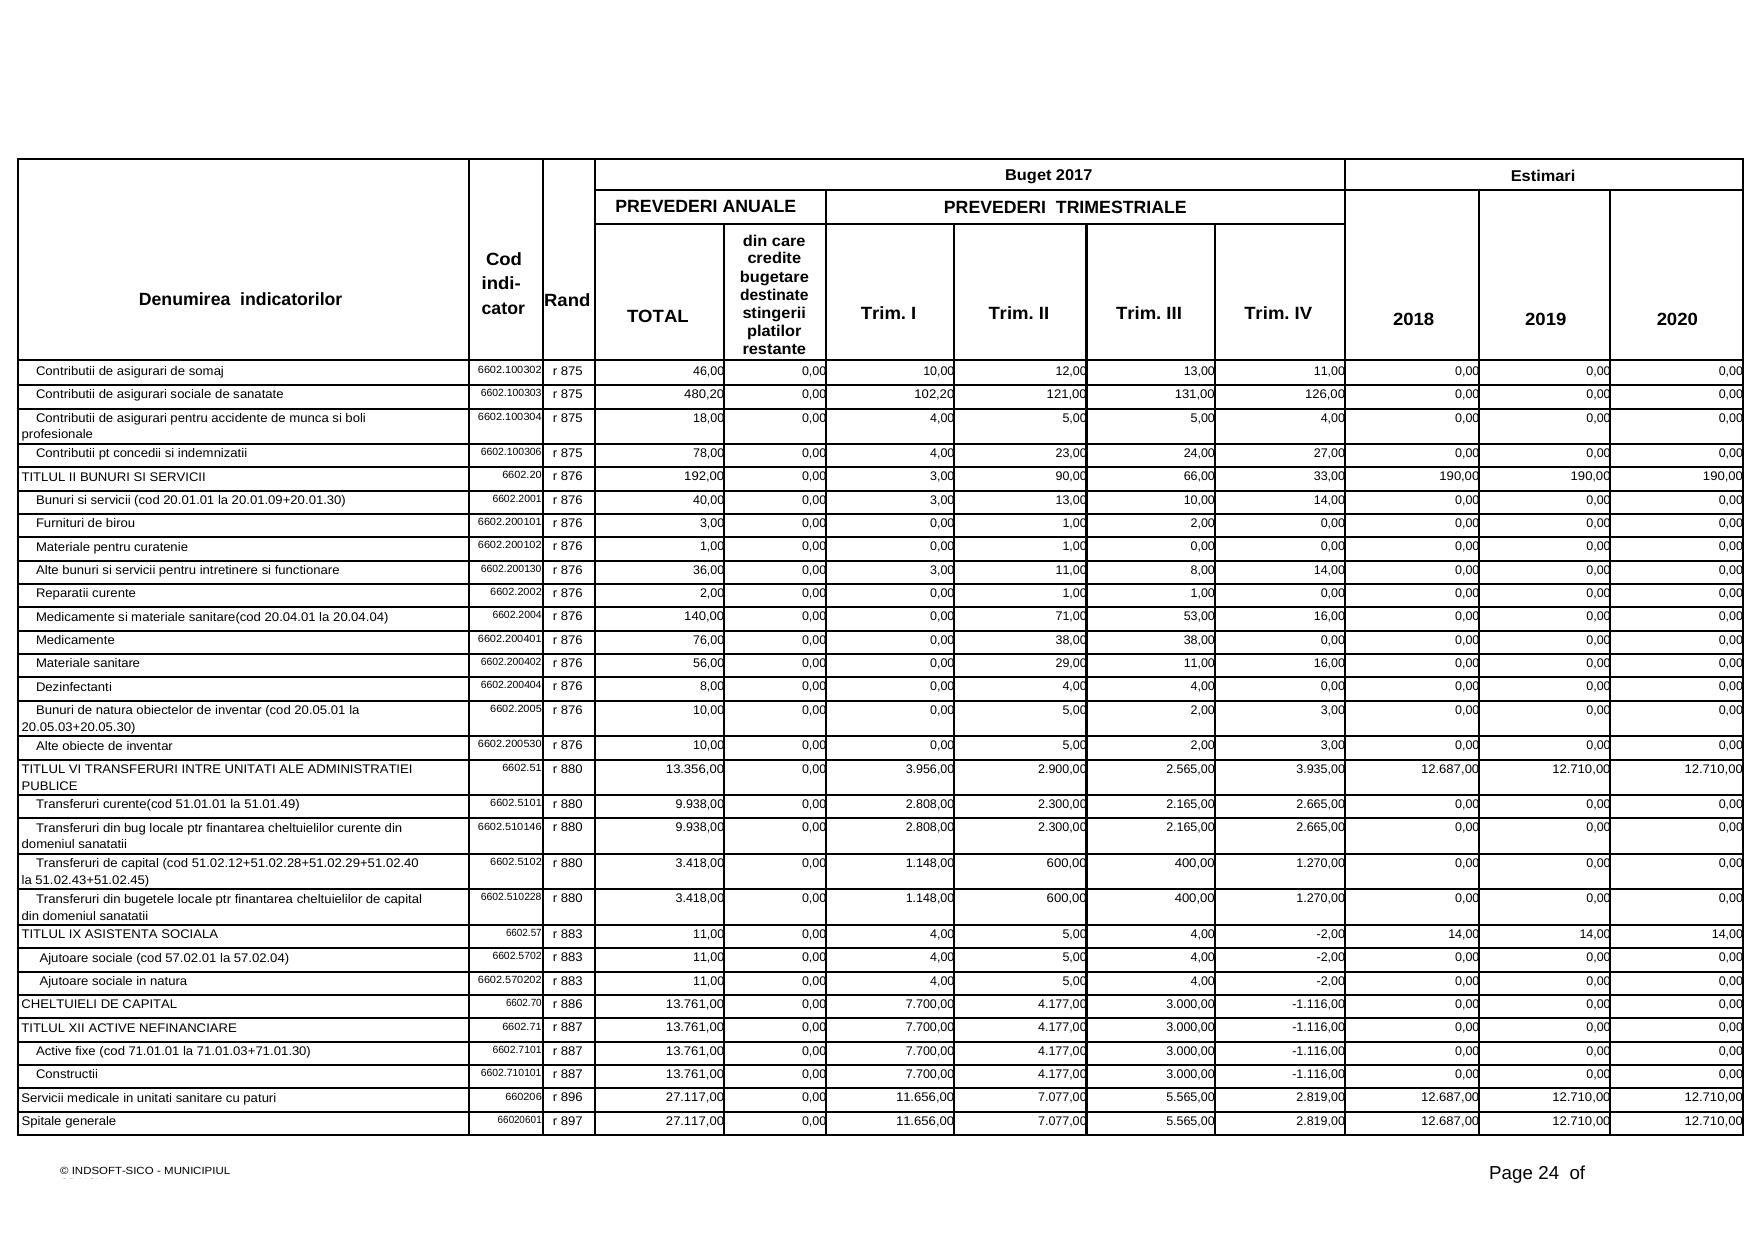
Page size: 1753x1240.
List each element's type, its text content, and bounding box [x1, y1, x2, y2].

table_cell 121,00 [955, 386, 1085, 407]
table_cell 13.761,00 [596, 1019, 723, 1041]
table_cell 4,00 [827, 973, 953, 994]
table_cell r 875 [544, 410, 594, 443]
table_cell 38,00 [955, 632, 1085, 653]
table_cell 2.300,00 [955, 819, 1085, 853]
table_cell 0,00 [725, 1066, 825, 1087]
table_cell 3.000,00 [1088, 996, 1214, 1017]
table_cell r 875 [544, 386, 594, 407]
table_cell 5.565,00 [1088, 1113, 1214, 1134]
table_cell 12.710,00 [1480, 1089, 1609, 1111]
table_cell TITLUL IX ASISTENTA SOCIALA [19, 926, 468, 947]
table_cell 0,00 [1480, 1043, 1609, 1064]
table_cell TITLUL XII ACTIVE NEFINANCIARE [19, 1019, 468, 1041]
table_cell 0,00 [1346, 702, 1478, 735]
table_cell -1.116,00 [1216, 1066, 1344, 1087]
table_cell r 876 [544, 702, 594, 735]
table_cell 2.900,00 [955, 761, 1085, 794]
table_cell Alte obiecte de inventar [19, 737, 468, 758]
table_cell 7.077,00 [955, 1089, 1085, 1111]
table_cell Contributii de asigurari pentru accidente de munca si boli profesionale [19, 410, 468, 443]
table_cell Trim. III [1088, 225, 1214, 359]
table_cell 0,00 [1611, 562, 1742, 583]
table_cell 16,00 [1216, 608, 1344, 629]
table_cell Medicamente [19, 632, 468, 653]
table_cell 4,00 [827, 445, 953, 466]
table_cell 0,00 [1346, 796, 1478, 817]
table_cell 13.761,00 [596, 1066, 723, 1087]
table_cell 11,00 [1216, 361, 1344, 384]
table_cell Bunuri de natura obiectelor de inventar (cod 20.05.01 la 20.05.03+20.05.30) [19, 702, 468, 735]
table_cell 2,00 [1088, 737, 1214, 758]
table_cell 12.687,00 [1346, 1089, 1478, 1111]
table_cell 6602.200102 [470, 538, 542, 559]
table_cell 0,00 [725, 796, 825, 817]
table_cell 4,00 [1088, 973, 1214, 994]
table_cell 13,00 [955, 492, 1085, 513]
table_cell 0,00 [1346, 996, 1478, 1017]
table_cell 0,00 [1611, 538, 1742, 559]
table_cell Contributii de asigurari sociale de sanatate [19, 386, 468, 407]
table_cell 0,00 [1480, 996, 1609, 1017]
table_cell 0,00 [1611, 386, 1742, 407]
table_cell 1.148,00 [827, 890, 953, 924]
table_cell 6602.5102 [470, 855, 542, 888]
table_cell 3.418,00 [596, 855, 723, 888]
table_cell 33,00 [1216, 468, 1344, 489]
table_cell 0,00 [1346, 1066, 1478, 1087]
table_cell 7.077,00 [955, 1113, 1085, 1134]
table_cell 0,00 [725, 996, 825, 1017]
table_cell 4,00 [827, 926, 953, 947]
table_cell 4,00 [1088, 926, 1214, 947]
table_cell 10,00 [596, 702, 723, 735]
table_cell 0,00 [1611, 678, 1742, 699]
table_cell 126,00 [1216, 386, 1344, 407]
table_cell 0,00 [827, 737, 953, 758]
table_cell 0,00 [725, 492, 825, 513]
table_cell 0,00 [1480, 515, 1609, 536]
table_cell 0,00 [1346, 632, 1478, 653]
table_cell 190,00 [1611, 468, 1742, 489]
table_cell 46,00 [596, 361, 723, 384]
table_cell 0,00 [1611, 796, 1742, 817]
table_cell 0,00 [725, 1113, 825, 1134]
table_cell 1,00 [1088, 585, 1214, 606]
table_cell 4.177,00 [955, 1019, 1085, 1041]
table_cell 6602.100306 [470, 445, 542, 466]
table_cell 12.710,00 [1611, 1089, 1742, 1111]
table_cell 6602.57 [470, 926, 542, 947]
table_cell 0,00 [1611, 1043, 1742, 1064]
table_cell 0,00 [1480, 702, 1609, 735]
table_cell 0,00 [1480, 655, 1609, 676]
table_cell 0,00 [827, 608, 953, 629]
table_cell r 876 [544, 655, 594, 676]
table_cell r 880 [544, 761, 594, 794]
table_cell 4.177,00 [955, 996, 1085, 1017]
table_cell 0,00 [827, 538, 953, 559]
table_cell 7.700,00 [827, 1019, 953, 1041]
table_cell 0,00 [1611, 702, 1742, 735]
table_cell r 880 [544, 855, 594, 888]
table_cell 0,00 [1611, 585, 1742, 606]
table_cell 0,00 [1480, 386, 1609, 407]
table_cell 0,00 [725, 702, 825, 735]
table_cell r 883 [544, 949, 594, 971]
table_cell 0,00 [827, 702, 953, 735]
table_cell 0,00 [725, 678, 825, 699]
table_cell 1.270,00 [1216, 890, 1344, 924]
table_cell 6602.5101 [470, 796, 542, 817]
table_cell r 887 [544, 1019, 594, 1041]
table_cell 14,00 [1611, 926, 1742, 947]
table_cell 6602.100304 [470, 410, 542, 443]
table_cell 12.710,00 [1480, 761, 1609, 794]
table_cell 0,00 [1346, 890, 1478, 924]
table_cell 71,00 [955, 608, 1085, 629]
table_cell 14,00 [1216, 562, 1344, 583]
table_cell r 876 [544, 678, 594, 699]
table_header Denumirea indicatorilor [19, 160, 468, 359]
table_cell 0,00 [1346, 515, 1478, 536]
table_cell 6602.200530 [470, 737, 542, 758]
table_cell 5,00 [955, 702, 1085, 735]
table_cell 0,00 [827, 515, 953, 536]
table_cell 24,00 [1088, 445, 1214, 466]
table_header Cod indi- cator [470, 160, 542, 359]
table_cell 0,00 [1346, 678, 1478, 699]
table_cell 0,00 [1346, 445, 1478, 466]
table_cell 0,00 [1480, 562, 1609, 583]
table_cell 2.300,00 [955, 796, 1085, 817]
table_cell 6602.2001 [470, 492, 542, 513]
table_cell 2,00 [1088, 515, 1214, 536]
table_cell 0,00 [1346, 608, 1478, 629]
table_cell 0,00 [1480, 1019, 1609, 1041]
table_cell 0,00 [827, 632, 953, 653]
table_cell 3.000,00 [1088, 1066, 1214, 1087]
table_cell 0,00 [725, 410, 825, 443]
table_cell 3.935,00 [1216, 761, 1344, 794]
table_cell r 880 [544, 796, 594, 817]
table_cell 3.000,00 [1088, 1043, 1214, 1064]
table_cell Transferuri din bug locale ptr finantarea cheltuielilor curente din domeniul sanatatii [19, 819, 468, 853]
table_cell 2018 [1346, 191, 1478, 359]
table_cell 2,00 [596, 585, 723, 606]
table_cell 9.938,00 [596, 819, 723, 853]
table_cell TOTAL [596, 225, 723, 359]
table_cell 6602.20 [470, 468, 542, 489]
table_cell 140,00 [596, 608, 723, 629]
table_cell Contributii pt concedii si indemnizatii [19, 445, 468, 466]
table_cell 6602.200402 [470, 655, 542, 676]
table_cell 0,00 [1480, 855, 1609, 888]
table_cell 2.665,00 [1216, 796, 1344, 817]
table_cell 6602.200404 [470, 678, 542, 699]
table_cell 0,00 [1611, 410, 1742, 443]
table_cell r 876 [544, 492, 594, 513]
table_cell 0,00 [1611, 737, 1742, 758]
table_cell 0,00 [1480, 585, 1609, 606]
table_cell 11,00 [1088, 655, 1214, 676]
table_cell 0,00 [1611, 492, 1742, 513]
table_cell -1.116,00 [1216, 1043, 1344, 1064]
table_cell 0,00 [1480, 410, 1609, 443]
table_cell 1,00 [955, 538, 1085, 559]
table_cell 102,20 [827, 386, 953, 407]
table_cell 4,00 [827, 410, 953, 443]
table_cell 2.819,00 [1216, 1089, 1344, 1111]
table_cell 0,00 [1611, 996, 1742, 1017]
table_cell 2.165,00 [1088, 796, 1214, 817]
table_cell 0,00 [725, 608, 825, 629]
table_cell 12,00 [955, 361, 1085, 384]
table_cell Transferuri din bugetele locale ptr finantarea cheltuielilor de capital din domeniul sanatatii [19, 890, 468, 924]
table_cell 7.700,00 [827, 996, 953, 1017]
table_cell 0,00 [1480, 678, 1609, 699]
table_cell CHELTUIELI DE CAPITAL [19, 996, 468, 1017]
table_cell 600,00 [955, 855, 1085, 888]
table_header Rand [544, 160, 594, 359]
table_cell 3,00 [1216, 737, 1344, 758]
table_cell 3,00 [827, 492, 953, 513]
table_cell 0,00 [1611, 515, 1742, 536]
table_cell 0,00 [1346, 737, 1478, 758]
table_cell 0,00 [725, 1019, 825, 1041]
table_cell 3.418,00 [596, 890, 723, 924]
table_cell 6602.710101 [470, 1066, 542, 1087]
table_cell 0,00 [1611, 445, 1742, 466]
table_cell 3,00 [827, 468, 953, 489]
table_cell 0,00 [1480, 796, 1609, 817]
table_cell 8,00 [1088, 562, 1214, 583]
table_cell r 887 [544, 1066, 594, 1087]
table_cell 0,00 [1216, 538, 1344, 559]
table_cell 192,00 [596, 468, 723, 489]
table_cell 0,00 [725, 761, 825, 794]
table_cell 600,00 [955, 890, 1085, 924]
table_cell 0,00 [1611, 1066, 1742, 1087]
table_cell 1,00 [596, 538, 723, 559]
table_cell 2020 [1611, 191, 1742, 359]
table_cell 6602.510146 [470, 819, 542, 853]
table_cell 0,00 [725, 1043, 825, 1064]
table_cell 2.565,00 [1088, 761, 1214, 794]
table_cell 11,00 [596, 973, 723, 994]
table_cell 0,00 [827, 585, 953, 606]
table_cell Contributii de asigurari de somaj [19, 361, 468, 384]
table_cell -2,00 [1216, 973, 1344, 994]
table_cell -1.116,00 [1216, 1019, 1344, 1041]
table_cell 14,00 [1216, 492, 1344, 513]
table_cell 16,00 [1216, 655, 1344, 676]
table_cell 0,00 [1480, 1066, 1609, 1087]
table_cell r 876 [544, 562, 594, 583]
table_cell 6602.70 [470, 996, 542, 1017]
table_cell 0,00 [725, 562, 825, 583]
table_cell 400,00 [1088, 890, 1214, 924]
table_cell 0,00 [725, 632, 825, 653]
table_cell -1.116,00 [1216, 996, 1344, 1017]
table_cell 131,00 [1088, 386, 1214, 407]
table_cell 4,00 [1088, 949, 1214, 971]
table_cell 10,00 [827, 361, 953, 384]
table_cell 0,00 [1611, 949, 1742, 971]
table_cell 11,00 [596, 926, 723, 947]
table_cell 0,00 [725, 445, 825, 466]
table_cell 13.356,00 [596, 761, 723, 794]
table_cell 0,00 [1611, 819, 1742, 853]
table_cell 480,20 [596, 386, 723, 407]
table_cell Medicamente si materiale sanitare(cod 20.04.01 la 20.04.04) [19, 608, 468, 629]
table_cell Active fixe (cod 71.01.01 la 71.01.03+71.01.30) [19, 1043, 468, 1064]
table_cell TITLUL VI TRANSFERURI INTRE UNITATI ALE ADMINISTRATIEI PUBLICE [19, 761, 468, 794]
table_cell din care credite bugetare destinate stingerii platilor restante [725, 225, 825, 359]
table_cell TITLUL II BUNURI SI SERVICII [19, 468, 468, 489]
table_cell 0,00 [827, 678, 953, 699]
table_cell 0,00 [1611, 1019, 1742, 1041]
table_cell 6602.2005 [470, 702, 542, 735]
table_cell 2019 [1480, 191, 1609, 359]
table_cell 660206 [470, 1089, 542, 1111]
table_cell 36,00 [596, 562, 723, 583]
table_cell 5,00 [955, 410, 1085, 443]
table_cell 190,00 [1346, 468, 1478, 489]
table_cell 10,00 [1088, 492, 1214, 513]
table_cell r 897 [544, 1113, 594, 1134]
table_cell 10,00 [596, 737, 723, 758]
table_cell 14,00 [1480, 926, 1609, 947]
table_cell 2.808,00 [827, 796, 953, 817]
table_cell 0,00 [1346, 1019, 1478, 1041]
table_cell Dezinfectanti [19, 678, 468, 699]
table_cell 0,00 [1346, 949, 1478, 971]
table_cell 13.761,00 [596, 1043, 723, 1064]
table_cell 56,00 [596, 655, 723, 676]
table_cell 0,00 [1088, 538, 1214, 559]
table_cell r 880 [544, 890, 594, 924]
table_cell 23,00 [955, 445, 1085, 466]
table_cell 0,00 [1346, 410, 1478, 443]
table_cell 7.700,00 [827, 1043, 953, 1064]
table_cell 53,00 [1088, 608, 1214, 629]
table_cell 0,00 [1480, 819, 1609, 853]
table_cell 0,00 [1346, 585, 1478, 606]
table_cell 0,00 [1611, 361, 1742, 384]
table_cell 18,00 [596, 410, 723, 443]
table_cell 0,00 [1216, 585, 1344, 606]
table_cell 0,00 [1346, 1043, 1478, 1064]
table_cell 0,00 [1480, 890, 1609, 924]
table_cell r 887 [544, 1043, 594, 1064]
table_cell Materiale sanitare [19, 655, 468, 676]
table_cell r 883 [544, 926, 594, 947]
table_cell 0,00 [1346, 538, 1478, 559]
table_cell 0,00 [725, 468, 825, 489]
table_cell 0,00 [1611, 855, 1742, 888]
table_cell Trim. IV [1216, 225, 1344, 359]
table_cell 4,00 [955, 678, 1085, 699]
table_cell 2.165,00 [1088, 819, 1214, 853]
table_cell 38,00 [1088, 632, 1214, 653]
table_cell 5.565,00 [1088, 1089, 1214, 1111]
table_cell 3,00 [827, 562, 953, 583]
table_cell r 876 [544, 585, 594, 606]
table_cell 9.938,00 [596, 796, 723, 817]
table_cell 12.710,00 [1611, 761, 1742, 794]
table_cell 0,00 [725, 515, 825, 536]
table_cell r 876 [544, 538, 594, 559]
table_cell 0,00 [725, 819, 825, 853]
table_cell 0,00 [1346, 655, 1478, 676]
table_cell 13,00 [1088, 361, 1214, 384]
table_cell Ajutoare sociale (cod 57.02.01 la 57.02.04) [19, 949, 468, 971]
table_cell 12.687,00 [1346, 761, 1478, 794]
table_cell r 876 [544, 468, 594, 489]
table_cell r 876 [544, 737, 594, 758]
table_cell Transferuri curente(cod 51.01.01 la 51.01.49) [19, 796, 468, 817]
table_cell 12.710,00 [1611, 1113, 1742, 1134]
table_cell 0,00 [1346, 492, 1478, 513]
table_cell 76,00 [596, 632, 723, 653]
table_cell 0,00 [1480, 492, 1609, 513]
table_cell Bunuri si servicii (cod 20.01.01 la 20.01.09+20.01.30) [19, 492, 468, 513]
table_cell 6602.200101 [470, 515, 542, 536]
table_cell 27.117,00 [596, 1089, 723, 1111]
table_cell 66,00 [1088, 468, 1214, 489]
table_cell r 880 [544, 819, 594, 853]
table_cell 4.177,00 [955, 1066, 1085, 1087]
table_cell Trim. I [827, 225, 953, 359]
table_cell 90,00 [955, 468, 1085, 489]
table_header Buget 2017 [596, 160, 1344, 189]
table_cell 8,00 [596, 678, 723, 699]
table_cell Transferuri de capital (cod 51.02.12+51.02.28+51.02.29+51.02.40 la 51.02.43+51.02.45) [19, 855, 468, 888]
table_cell 5,00 [955, 737, 1085, 758]
table_cell 2,00 [1088, 702, 1214, 735]
table_cell 11,00 [596, 949, 723, 971]
table_cell 0,00 [725, 949, 825, 971]
table_cell 3,00 [1216, 702, 1344, 735]
table_cell Alte bunuri si servicii pentru intretinere si functionare [19, 562, 468, 583]
table_cell r 876 [544, 515, 594, 536]
table_cell r 876 [544, 632, 594, 653]
table_cell 0,00 [725, 973, 825, 994]
table_cell Trim. II [955, 225, 1085, 359]
table_cell 11.656,00 [827, 1089, 953, 1111]
table_cell 6602.200130 [470, 562, 542, 583]
table_cell 66020601 [470, 1113, 542, 1134]
table_cell 0,00 [725, 361, 825, 384]
table_cell 190,00 [1480, 468, 1609, 489]
table_cell 0,00 [725, 386, 825, 407]
table_cell 4.177,00 [955, 1043, 1085, 1064]
table_cell 6602.100302 [470, 361, 542, 384]
table_cell PREVEDERI TRIMESTRIALE [827, 191, 1344, 223]
table_cell 3.000,00 [1088, 1019, 1214, 1041]
table_cell 2.808,00 [827, 819, 953, 853]
table_cell 0,00 [1480, 608, 1609, 629]
table_cell 29,00 [955, 655, 1085, 676]
table_cell 6602.2002 [470, 585, 542, 606]
table_cell 0,00 [725, 737, 825, 758]
table_cell 0,00 [1216, 678, 1344, 699]
table_cell 1,00 [955, 585, 1085, 606]
table_cell 0,00 [1480, 361, 1609, 384]
table_cell 27.117,00 [596, 1113, 723, 1134]
table_cell 27,00 [1216, 445, 1344, 466]
table_cell 1.270,00 [1216, 855, 1344, 888]
table_cell 5,00 [955, 973, 1085, 994]
table_cell 0,00 [1611, 655, 1742, 676]
table_cell 13.761,00 [596, 996, 723, 1017]
table_cell r 875 [544, 361, 594, 384]
table_cell 0,00 [1346, 361, 1478, 384]
table_cell 0,00 [1611, 890, 1742, 924]
table_cell 6602.570202 [470, 973, 542, 994]
table_cell 0,00 [725, 538, 825, 559]
table_cell 14,00 [1346, 926, 1478, 947]
table_cell 2.819,00 [1216, 1113, 1344, 1134]
table_cell 6602.51 [470, 761, 542, 794]
table_cell Furnituri de birou [19, 515, 468, 536]
table_cell 0,00 [1611, 608, 1742, 629]
table_cell r 883 [544, 973, 594, 994]
table_cell r 876 [544, 608, 594, 629]
table_cell 11.656,00 [827, 1113, 953, 1134]
table_cell 6602.100303 [470, 386, 542, 407]
table_cell 6602.510228 [470, 890, 542, 924]
table_cell Materiale pentru curatenie [19, 538, 468, 559]
table_cell 400,00 [1088, 855, 1214, 888]
table_cell 0,00 [1480, 632, 1609, 653]
table_cell Ajutoare sociale in natura [19, 973, 468, 994]
table_cell PREVEDERI ANUALE [596, 191, 825, 223]
table_cell 40,00 [596, 492, 723, 513]
table_cell Servicii medicale in unitati sanitare cu paturi [19, 1089, 468, 1111]
table_cell 78,00 [596, 445, 723, 466]
table_cell 2.665,00 [1216, 819, 1344, 853]
table_cell r 896 [544, 1089, 594, 1111]
table_cell 6602.5702 [470, 949, 542, 971]
table_cell 0,00 [725, 1089, 825, 1111]
table_cell 5,00 [1088, 410, 1214, 443]
table_cell r 886 [544, 996, 594, 1017]
table_cell 0,00 [1480, 538, 1609, 559]
table_cell 0,00 [725, 655, 825, 676]
table_cell 0,00 [1346, 973, 1478, 994]
table_cell 0,00 [1611, 973, 1742, 994]
table_cell -2,00 [1216, 949, 1344, 971]
table_cell 5,00 [955, 926, 1085, 947]
table_cell 4,00 [827, 949, 953, 971]
table_cell 0,00 [1216, 632, 1344, 653]
table_cell Reparatii curente [19, 585, 468, 606]
table_header Estimari [1346, 160, 1742, 189]
table_cell 6602.200401 [470, 632, 542, 653]
table_cell 3.956,00 [827, 761, 953, 794]
table_cell 0,00 [1480, 445, 1609, 466]
table_cell 0,00 [1216, 515, 1344, 536]
table_cell 0,00 [1346, 562, 1478, 583]
table_cell 6602.7101 [470, 1043, 542, 1064]
table_cell 0,00 [1480, 737, 1609, 758]
table_cell Constructii [19, 1066, 468, 1087]
table_cell 1.148,00 [827, 855, 953, 888]
table_cell 0,00 [1346, 386, 1478, 407]
table_cell 4,00 [1216, 410, 1344, 443]
table_cell 5,00 [955, 949, 1085, 971]
table_cell 0,00 [725, 926, 825, 947]
table_cell 6602.2004 [470, 608, 542, 629]
table_cell 6602.71 [470, 1019, 542, 1041]
table_cell 4,00 [1088, 678, 1214, 699]
table_cell 0,00 [1346, 819, 1478, 853]
table_cell 0,00 [827, 655, 953, 676]
table_cell 1,00 [955, 515, 1085, 536]
table_cell 0,00 [1346, 855, 1478, 888]
table_cell 7.700,00 [827, 1066, 953, 1087]
table_cell r 875 [544, 445, 594, 466]
table_cell -2,00 [1216, 926, 1344, 947]
table_cell 0,00 [1480, 973, 1609, 994]
table_cell 0,00 [1611, 632, 1742, 653]
table_cell 12.687,00 [1346, 1113, 1478, 1134]
table_cell 3,00 [596, 515, 723, 536]
table_cell 0,00 [725, 890, 825, 924]
table_cell 0,00 [725, 855, 825, 888]
table_cell 0,00 [725, 585, 825, 606]
table_cell 12.710,00 [1480, 1113, 1609, 1134]
table_cell 11,00 [955, 562, 1085, 583]
table_cell Spitale generale [19, 1113, 468, 1134]
table_cell 0,00 [1480, 949, 1609, 971]
